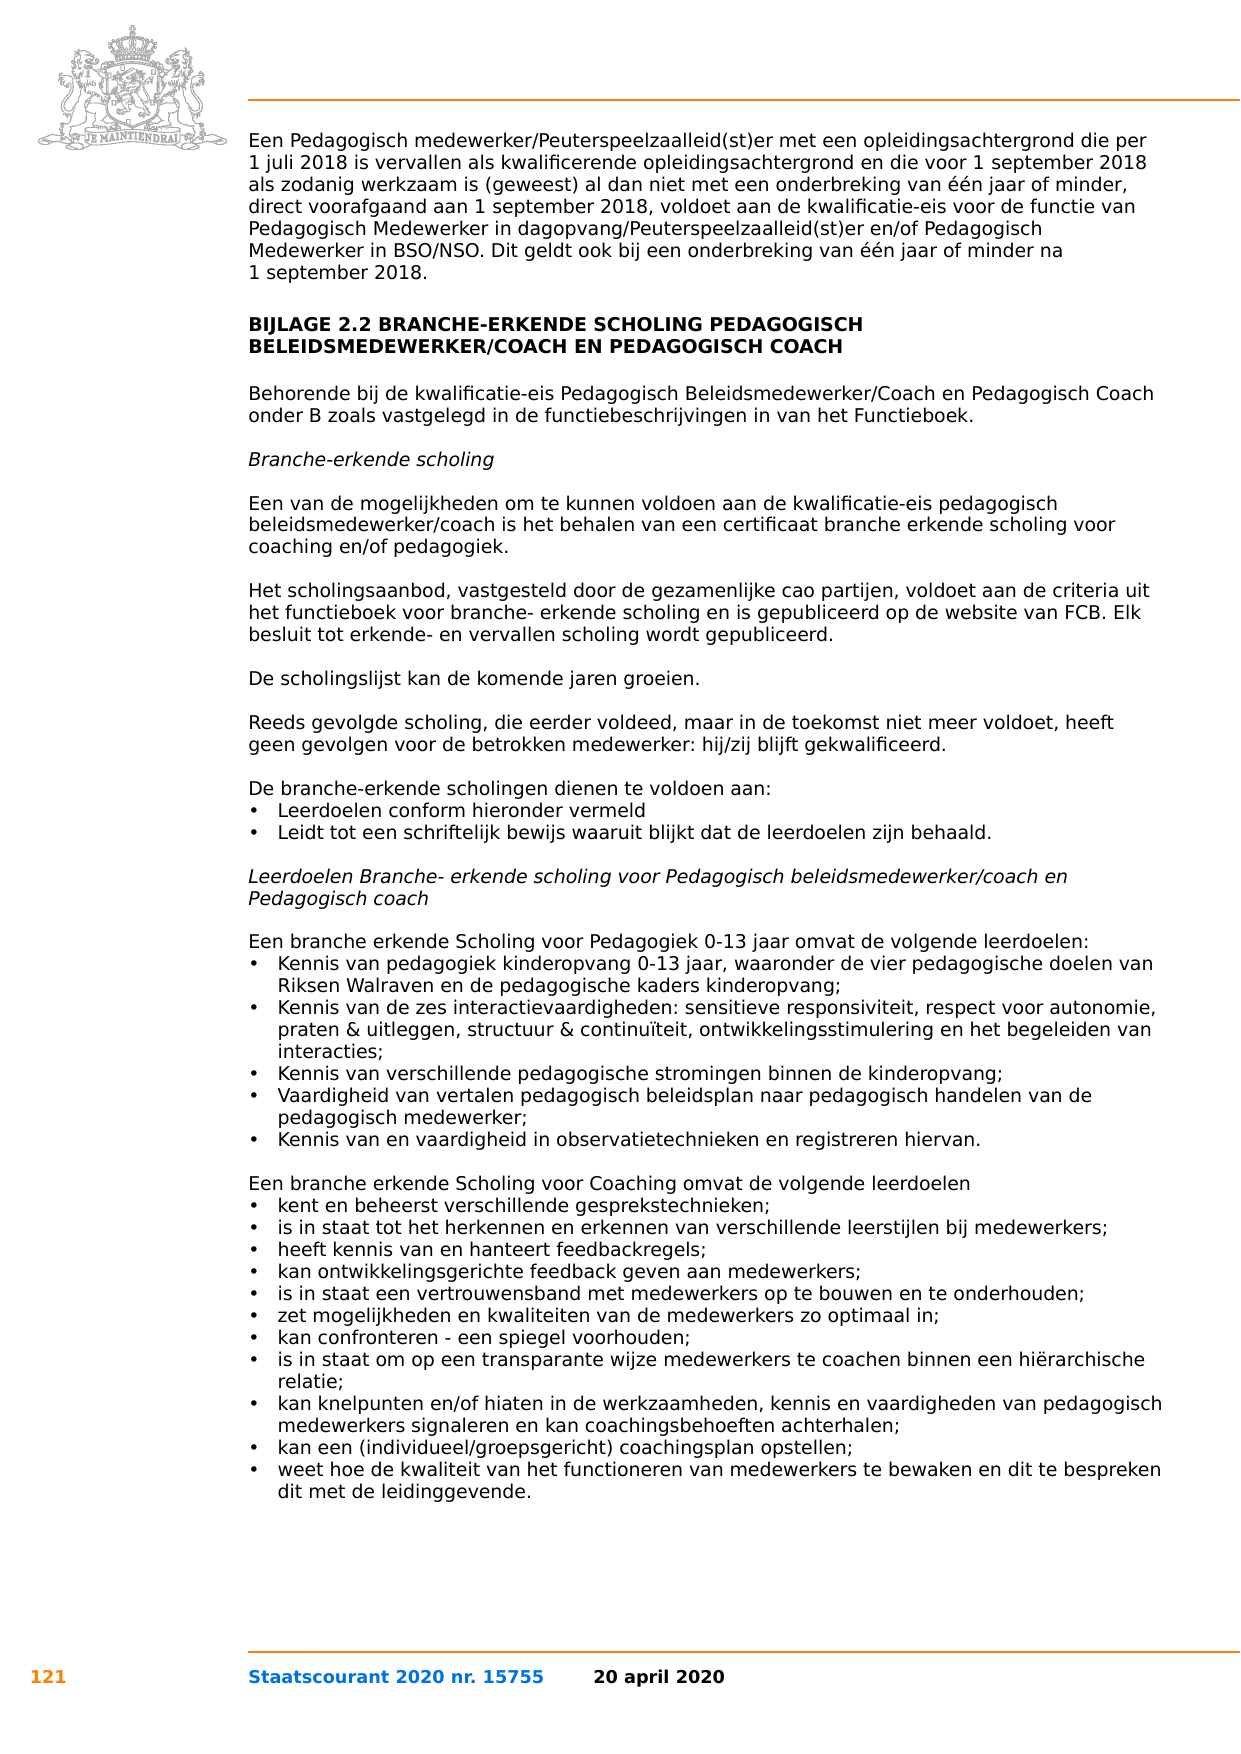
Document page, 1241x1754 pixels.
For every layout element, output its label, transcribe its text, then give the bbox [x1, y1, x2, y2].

text • kan knelpunten en/of hiaten in de werkzaamheden, kennis en vaardigheden van pedagogisch medewerkers signaleren en kan coachingsbehoeften achterhalen; [248, 1393, 1163, 1437]
text Reeds gevolgde scholing, die eerder voldeed, maar in de toekomst niet meer voldoet, heeft geen gevolgen voor de betrokken medewerker: hij/zij blijft gekwalificeerd. [248, 712, 1163, 756]
text • Kennis van pedagogiek kinderopvang 0-13 jaar, waaronder de vier pedagogische doelen van Riksen Walraven en de pedagogische kaders kinderopvang; [248, 953, 1163, 997]
subtitle Branche-erkende scholing [248, 448, 1163, 471]
text • Leerdoelen conform hieronder vermeld [248, 800, 1163, 822]
text • Kennis van verschillende pedagogische stromingen binnen de kinderopvang; [248, 1063, 1163, 1085]
text De branche-erkende scholingen dienen te voldoen aan: [248, 778, 1163, 800]
text De scholingslijst kan de komende jaren groeien. [248, 668, 1163, 690]
text • zet mogelijkheden en kwaliteiten van de medewerkers zo optimaal in; [248, 1305, 1163, 1327]
text • is in staat tot het herkennen en erkennen van verschillende leerstijlen bij medewerkers; [248, 1217, 1163, 1239]
text • kan confronteren - een spiegel voorhouden; [248, 1327, 1163, 1349]
text Het scholingsaanbod, vastgesteld door de gezamenlijke cao partijen, voldoet aan de criteria uit het functieboek voor branche- erkende scholing en is gepubliceerd op de website van FCB. Elk besluit tot erkende- en vervallen scholing wordt gepubliceerd. [248, 580, 1163, 646]
text Een branche erkende Scholing voor Pedagogiek 0-13 jaar omvat de volgende leerdoelen: [248, 931, 1163, 953]
text • is in staat om op een transparante wijze medewerkers te coachen binnen een hiërarchische relatie; [248, 1349, 1163, 1393]
text Een Pedagogisch medewerker/Peuterspeelzaalleid(st)er met een opleidingsachtergrond die per 1 juli 2018 is vervallen als kwalificerende opleidingsachtergrond en die voor 1 september 2018 als zodanig werkzaam is (geweest) al dan niet met een onderbreking van één jaar of minder, direct voorafgaand aan 1 september 2018, voldoet aan de kwalificatie-eis voor de functie van Pedagogisch Medewerker in dagopvang/Peuterspeelzaalleid(st)er en/of Pedagogisch Medewerker in BSO/NSO. Dit geldt ook bij een onderbreking van één jaar of minder na 1 september 2018. [248, 130, 1163, 284]
text • weet hoe de kwaliteit van het functioneren van medewerkers te bewaken en dit te bespreken dit met de leidinggevende. [248, 1459, 1163, 1503]
text • kan een (individueel/groepsgericht) coachingsplan opstellen; [248, 1437, 1163, 1459]
subtitle Leerdoelen Branche- erkende scholing voor Pedagogisch beleidsmedewerker/coach en Pedagogisch coach [248, 866, 1163, 909]
text • Leidt tot een schriftelijk bewijs waaruit blijkt dat de leerdoelen zijn behaald. [248, 822, 1163, 844]
picture [38, 25, 227, 150]
text • kent en beheerst verschillende gesprekstechnieken; [248, 1195, 1163, 1217]
text • Kennis van de zes interactievaardigheden: sensitieve responsiviteit, respect voor autonomie, praten & uitleggen, structuur & continuïteit, ontwikkelingsstimulering en het begeleiden van interacties; [248, 997, 1163, 1063]
text Een van de mogelijkheden om te kunnen voldoen aan de kwalificatie-eis pedagogisch beleidsmedewerker/coach is het behalen van een certificaat branche erkende scholing voor coaching en/of pedagogiek. [248, 492, 1163, 558]
text Een branche erkende Scholing voor Coaching omvat de volgende leerdoelen [248, 1173, 1163, 1195]
text • heeft kennis van en hanteert feedbackregels; [248, 1239, 1163, 1261]
text • Kennis van en vaardigheid in observatietechnieken en registreren hiervan. [248, 1129, 1163, 1151]
text • Vaardigheid van vertalen pedagogisch beleidsplan naar pedagogisch handelen van de pedagogisch medewerker; [248, 1085, 1163, 1129]
subtitle BIJLAGE 2.2 BRANCHE-ERKENDE SCHOLING PEDAGOGISCH BELEIDSMEDEWERKER/COACH EN PEDAGOGISCH COACH [248, 314, 1163, 358]
text • is in staat een vertrouwensband met medewerkers op te bouwen en te onderhouden; [248, 1283, 1163, 1305]
text Behorende bij de kwalificatie-eis Pedagogisch Beleidsmedewerker/Coach en Pedagogisch Coach onder B zoals vastgelegd in de functiebeschrijvingen in van het Functieboek. [248, 383, 1163, 427]
text • kan ontwikkelingsgerichte feedback geven aan medewerkers; [248, 1261, 1163, 1283]
